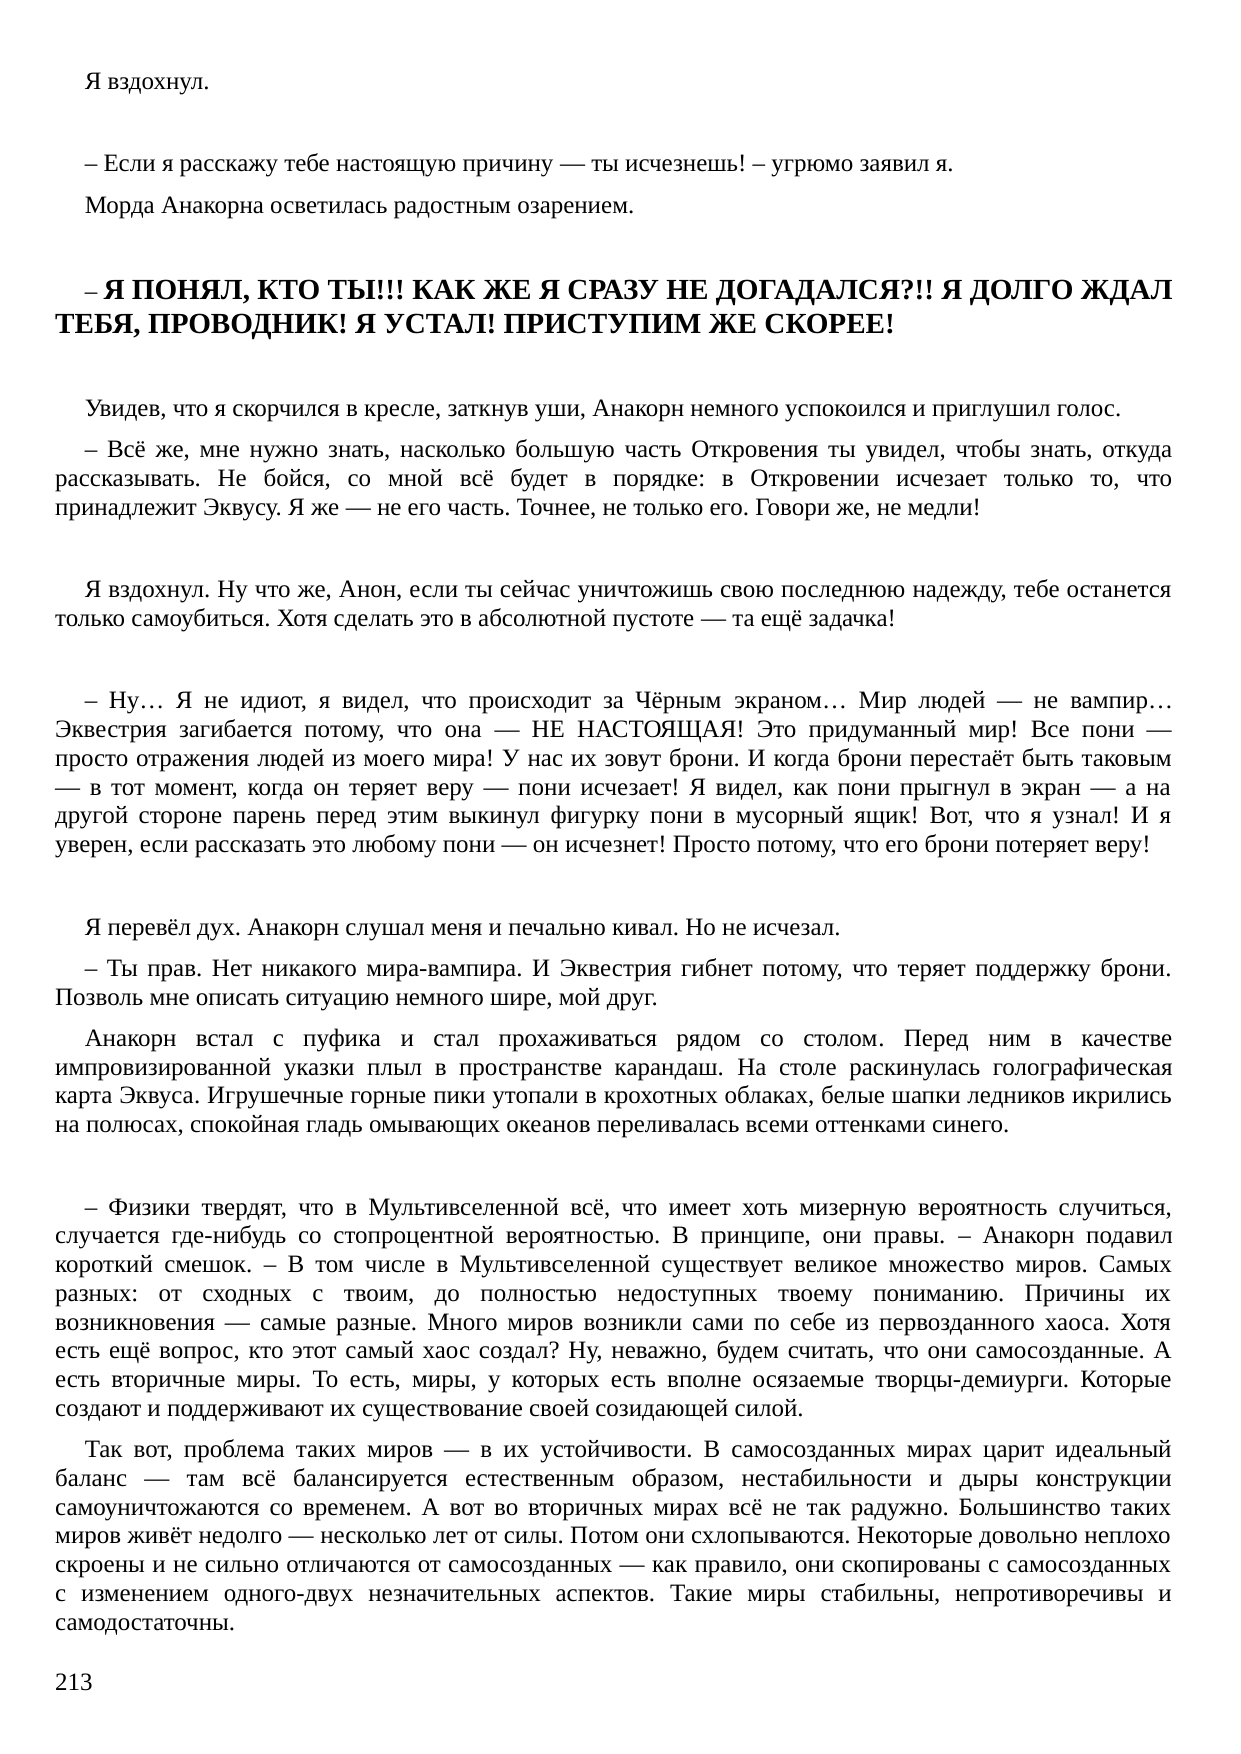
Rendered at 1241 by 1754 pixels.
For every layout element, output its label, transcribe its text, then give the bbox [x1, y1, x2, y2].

text Морда Анакорна осветилась радостным озарением. [55, 190, 1173, 218]
text – Ты прав. Нет никакого мира-вампира. И Эквестрия гибнет потому, что теряет поддержку брони. Позволь мне описать ситуацию немного шире, мой друг. [55, 953, 1173, 1011]
text – Если я расскажу тебе настоящую причину — ты исчезнешь! – угрюмо заявил я. [55, 148, 1173, 177]
text Я вздохнул. [55, 66, 1173, 95]
text – Всё же, мне нужно знать, насколько большую часть Откровения ты увидел, чтобы знать, откуда рассказывать. Не бойся, со мной всё будет в порядке: в Откровении исчезает только то, что принадлежит Эквусу. Я же — не его часть. Точнее, не только его. Говори же, не медли! [55, 434, 1173, 521]
text – Ну… Я не идиот, я видел, что происходит за Чёрным экраном… Мир людей — не вампир… Эквестрия загибается потому, что она — НЕ НАСТОЯЩАЯ! Это придуманный мир! Все пони — просто отражения людей из моего мира! У нас их зовут брони. И когда брони перестаёт быть таковым — в тот момент, когда он теряет веру — пони исчезает! Я видел, как пони прыгнул в экран — а на другой стороне парень перед этим выкинул фигурку пони в мусорный ящик! Вот, что я узнал! И я уверен, если рассказать это любому пони — он исчезнет! Просто потому, что его брони потеряет веру! [55, 686, 1173, 858]
text Так вот, проблема таких миров — в их устойчивости. В самосозданных мирах царит идеальный баланс — там всё балансируется естественным образом, нестабильности и дыры конструкции самоуничтожаются со временем. А вот во вторичных мирах всё не так радужно. Большинство таких миров живёт недолго — несколько лет от силы. Потом они схлопываются. Некоторые довольно неплохо скроены и не сильно отличаются от самосозданных — как правило, они скопированы с самосозданных с изменением одного-двух незначительных аспектов. Такие миры стабильны, непротиворечивы и самодостаточны. [55, 1434, 1173, 1636]
text – Я ПОНЯЛ, КТО ТЫ!!! КАК ЖЕ Я СРАЗУ НЕ ДОГАДАЛСЯ?!! Я ДОЛГО ЖДАЛ ТЕБЯ, ПРОВОДНИК! Я УСТАЛ! ПРИСТУПИМ ЖЕ СКОРЕЕ! [55, 272, 1173, 339]
text Я перевёл дух. Анакорн слушал меня и печально кивал. Но не исчезал. [55, 912, 1173, 941]
text Я вздохнул. Ну что же, Анон, если ты сейчас уничтожишь свою последнюю надежду, тебе останется только самоубиться. Хотя сделать это в абсолютной пустоте — та ещё задачка! [55, 574, 1173, 632]
text Увидев, что я скорчился в кресле, заткнув уши, Анакорн немного успокоился и приглушил голос. [55, 393, 1173, 422]
text Анакорн встал с пуфика и стал прохаживаться рядом со столом. Перед ним в качестве импровизированной указки плыл в пространстве карандаш. На столе раскинулась голографическая карта Эквуса. Игрушечные горные пики утопали в крохотных облаках, белые шапки ледников икрились на полюсах, спокойная гладь омывающих океанов переливалась всеми оттенками синего. [55, 1023, 1173, 1138]
text – Физики твердят, что в Мультивселенной всё, что имеет хоть мизерную вероятность случиться, случается где-нибудь со стопроцентной вероятностью. В принципе, они правы. – Анакорн подавил короткий смешок. – В том числе в Мультивселенной существует великое множество миров. Самых разных: от сходных с твоим, до полностью недоступных твоему пониманию. Причины их возникновения — самые разные. Много миров возникли сами по себе из первозданного хаоса. Хотя есть ещё вопрос, кто этот самый хаос создал? Ну, неважно, будем считать, что они самосозданные. А есть вторичные миры. То есть, миры, у которых есть вполне осязаемые творцы-демиурги. Которые создают и поддерживают их существование своей созидающей силой. [55, 1192, 1173, 1422]
